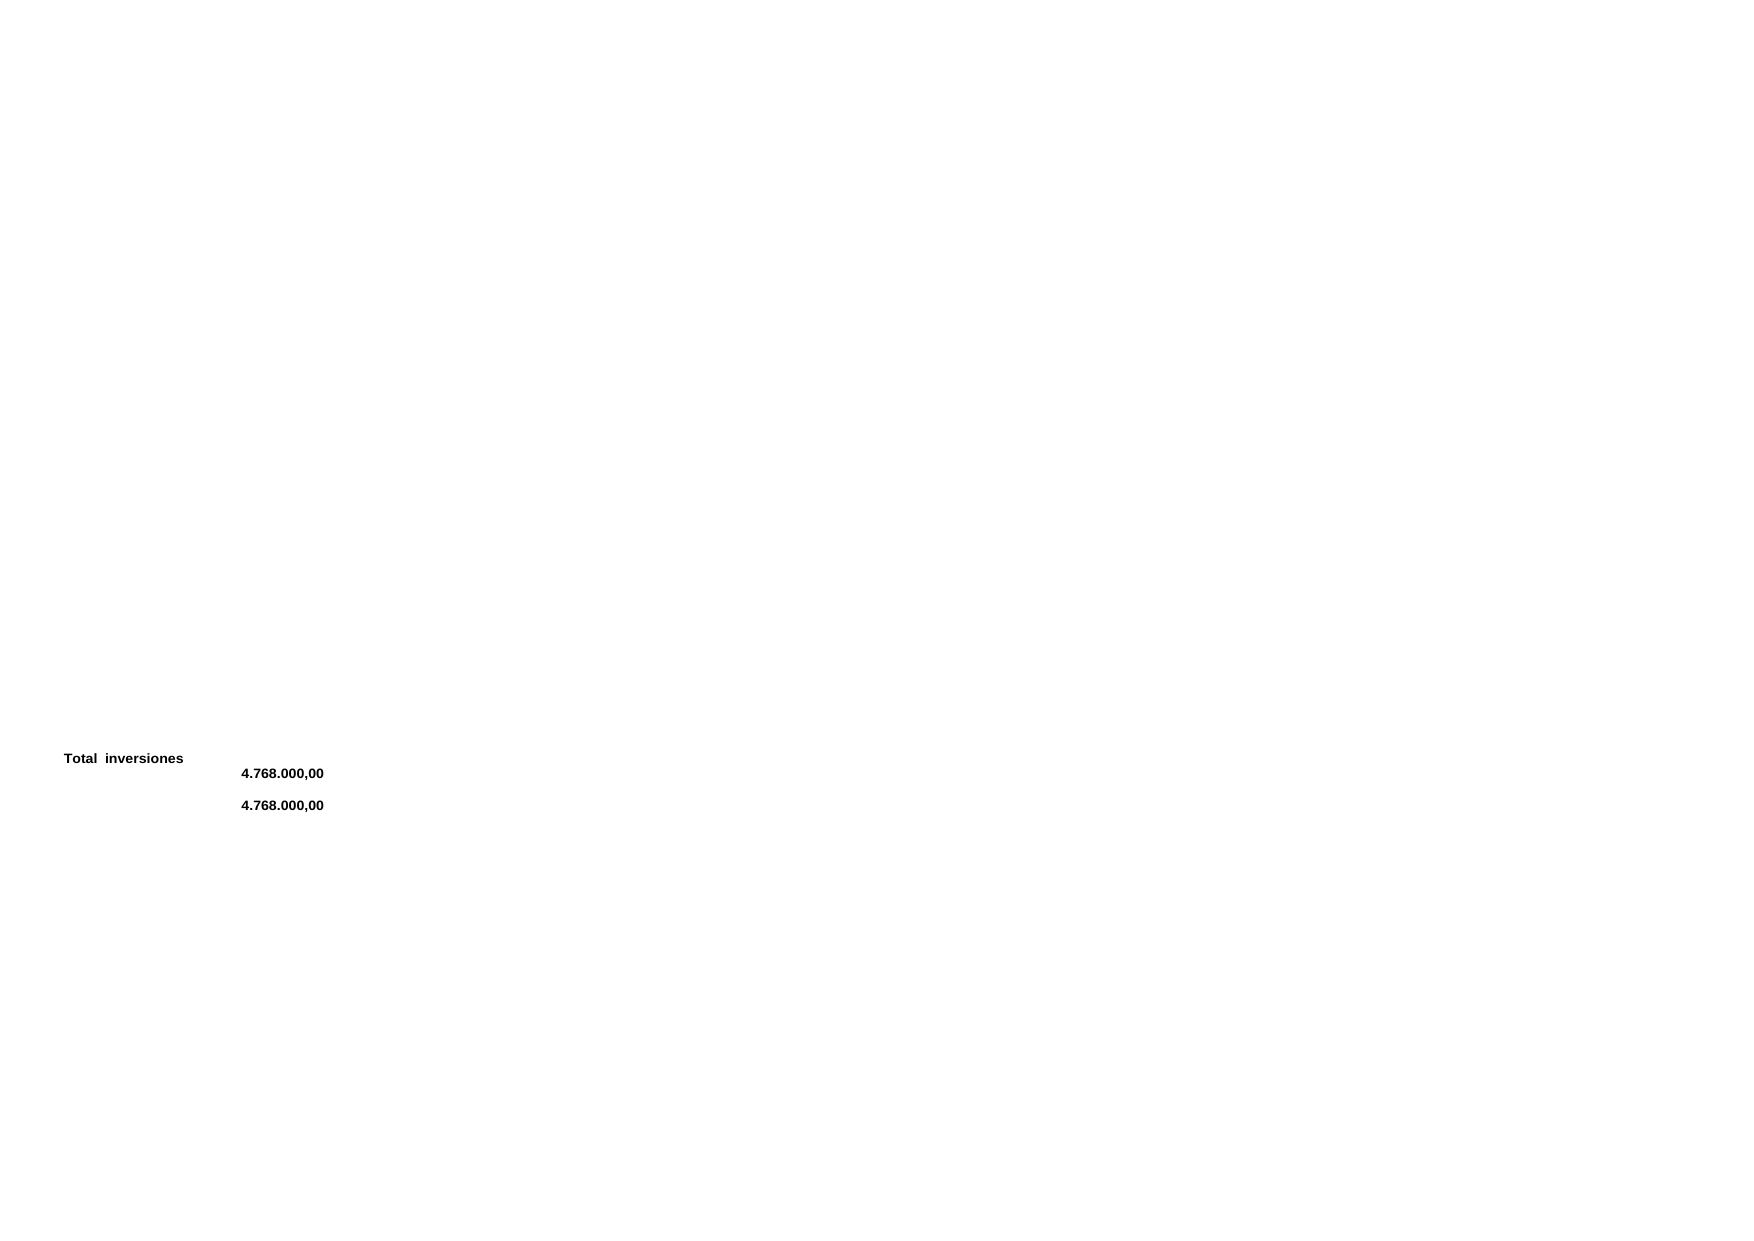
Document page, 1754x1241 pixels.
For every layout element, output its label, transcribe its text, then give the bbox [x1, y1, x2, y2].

text Total inversiones 4.768.000,00 4.768.000,00 [64, 751, 339, 813]
